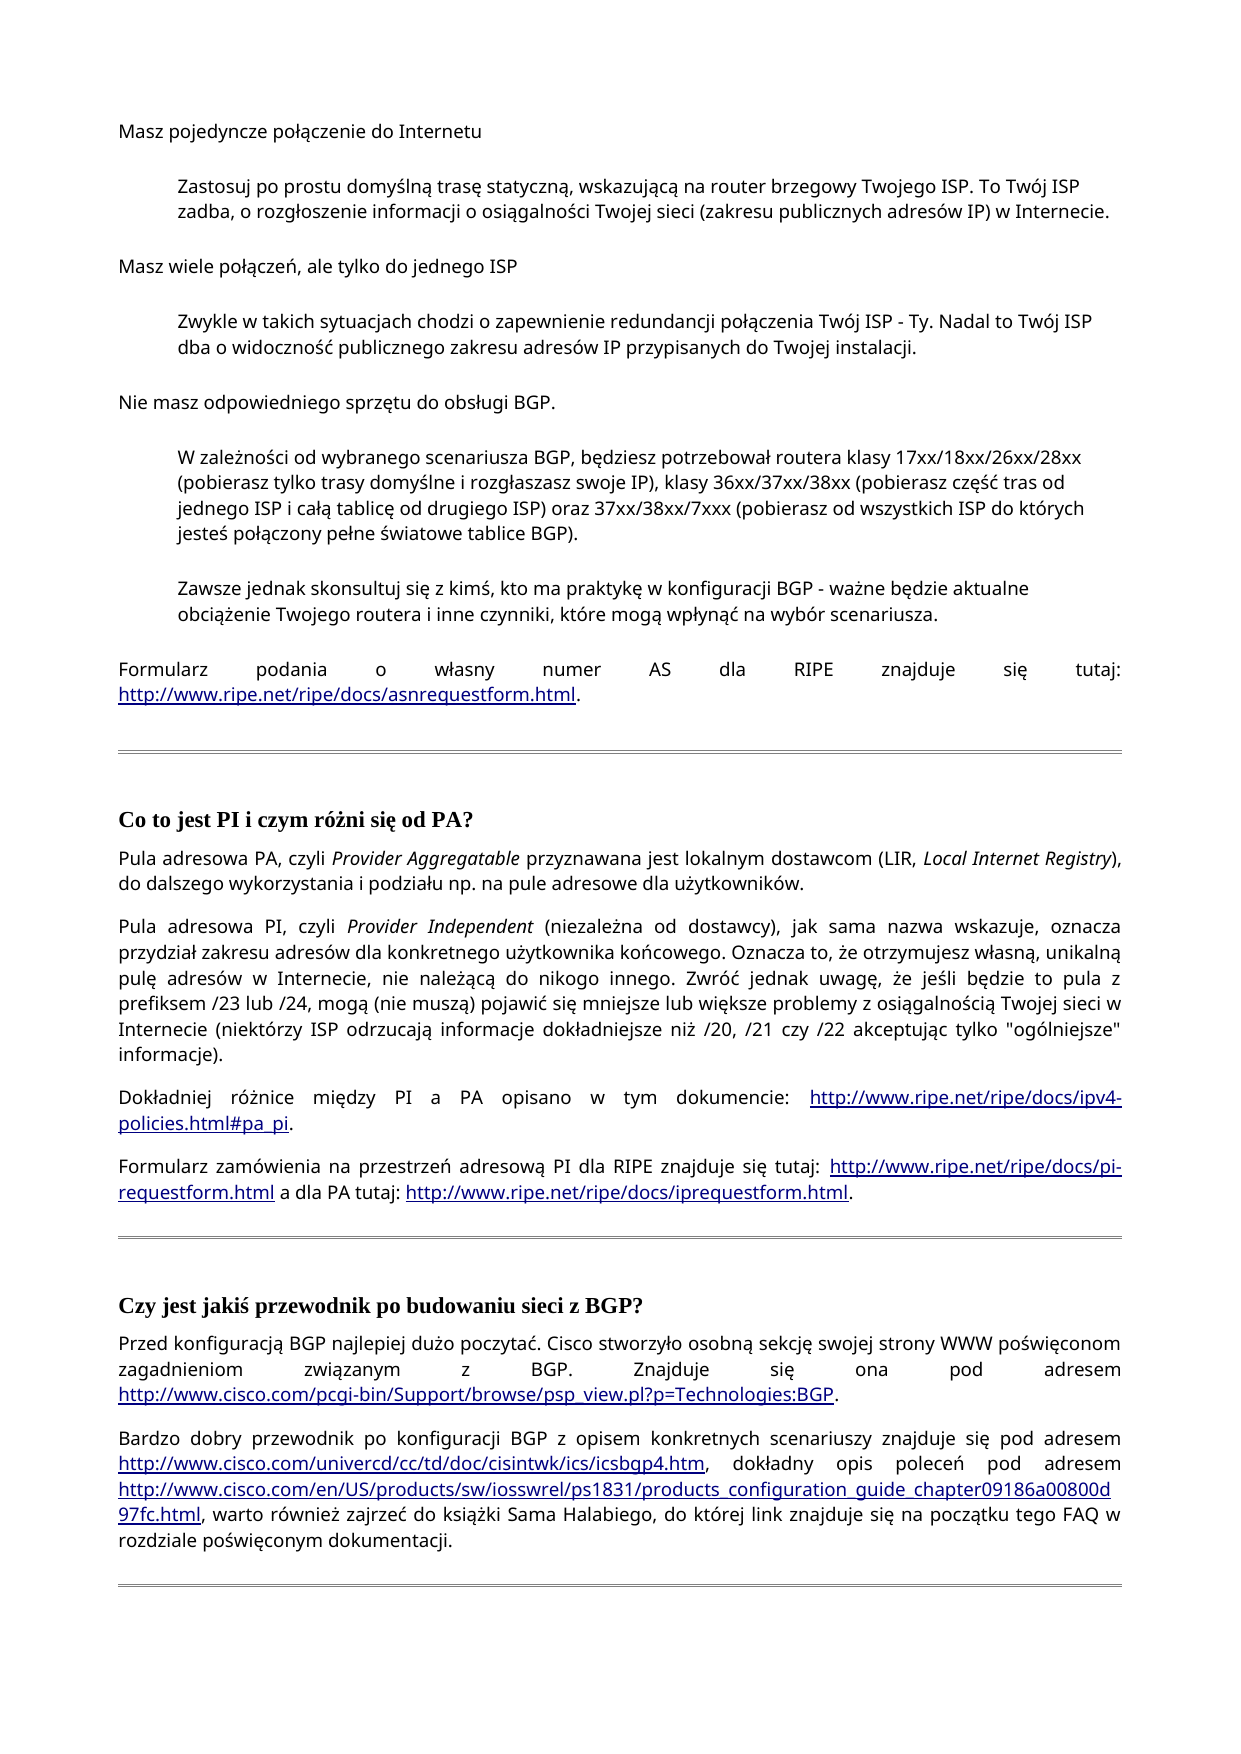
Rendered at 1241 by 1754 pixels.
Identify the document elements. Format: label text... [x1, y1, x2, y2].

subtitle Co to jest PI i czym różni się od PA? [118, 807, 1122, 833]
text Dokładniej różnice między PI a PA opisano w tym dokumencie: http://www.ripe.net/ripe/docs/ipv4-policies.html#pa_pi. [118, 1085, 1122, 1136]
list W zależności od wybranego scenariusza BGP, będziesz potrzebował routera klasy 17xx/18xx/26xx/28xx (pobierasz tylko trasy domyślne i rozgłaszasz swoje IP), klasy 36xx/37xx/38xx (pobierasz część tras od jednego ISP i całą tablicę od drugiego ISP) oraz 37xx/38xx/7xxx (pobierasz od wszystkich ISP do których jesteś połączony pełne światowe tablice BGP). [177, 444, 1122, 546]
subtitle Masz pojedyncze połączenie do Internetu [118, 118, 1122, 144]
text Bardzo dobry przewodnik po konfiguracji BGP z opisem konkretnych scenariuszy znajduje się pod adresem http://www.cisco.com/univercd/cc/td/doc/cisintwk/ics/icsbgp4.htm, dokładny opis poleceń pod adresem http://www.cisco.com/en/US/products/sw/iosswrel/ps1831/products_configuration_guide_chapter09186a00800d97fc.html, warto również zajrzeć do książki Sama Halabiego, do której link znajduje się na początku tego FAQ w rozdziale poświęconym dokumentacji. [118, 1425, 1122, 1553]
list Zwykle w takich sytuacjach chodzi o zapewnienie redundancji połączenia Twój ISP - Ty. Nadal to Twój ISP dba o widoczność publicznego zakresu adresów IP przypisanych do Twojej instalacji. [177, 309, 1122, 360]
list Zawsze jednak skonsultuj się z kimś, kto ma praktykę w konfiguracji BGP - ważne będzie aktualne obciążenie Twojego routera i inne czynniki, które mogą wpłynąć na wybór scenariusza. [177, 576, 1122, 627]
text Pula adresowa PA, czyli Provider Aggregatable przyznawana jest lokalnym dostawcom (LIR, Local Internet Registry), do dalszego wykorzystania i podziału np. na pule adresowe dla użytkowników. [118, 845, 1122, 896]
subtitle Masz wiele połączeń, ale tylko do jednego ISP [118, 254, 1122, 279]
text Przed konfiguracją BGP najlepiej dużo poczytać. Cisco stworzyło osobną sekcję swojej strony WWW poświęconom zagadnieniom związanym z BGP. Znajduje się ona pod adresem http://www.cisco.com/pcgi-bin/Support/browse/psp_view.pl?p=Technologies:BGP. [118, 1331, 1122, 1407]
text Formularz zamówienia na przestrzeń adresową PI dla RIPE znajduje się tutaj: http://www.ripe.net/ripe/docs/pi-requestform.html a dla PA tutaj: http://www.ripe.net/ripe/docs/iprequestform.html. [118, 1153, 1122, 1204]
subtitle Nie masz odpowiedniego sprzętu do obsługi BGP. [118, 389, 1122, 415]
subtitle Czy jest jakiś przewodnik po budowaniu sieci z BGP? [118, 1293, 1122, 1318]
text Formularz podania o własny numer AS dla RIPE znajduje się tutaj: http://www.ripe.net/ripe/docs/asnrequestform.html. [118, 656, 1122, 707]
text Pula adresowa PI, czyli Provider Independent (niezależna od dostawcy), jak sama nazwa wskazuje, oznacza przydział zakresu adresów dla konkretnego użytkownika końcowego. Oznacza to, że otrzymujesz własną, unikalną pulę adresów w Internecie, nie należącą do nikogo innego. Zwróć jednak uwagę, że jeśli będzie to pula z prefiksem /23 lub /24, mogą (nie muszą) pojawić się mniejsze lub większe problemy z osiągalnością Twojej sieci w Internecie (niektórzy ISP odrzucają informacje dokładniejsze niż /20, /21 czy /22 akceptując tylko "ogólniejsze" informacje). [118, 914, 1122, 1067]
list Zastosuj po prostu domyślną trasę statyczną, wskazującą na router brzegowy Twojego ISP. To Twój ISP zadba, o rozgłoszenie informacji o osiągalności Twojej sieci (zakresu publicznych adresów IP) w Internecie. [177, 173, 1122, 224]
